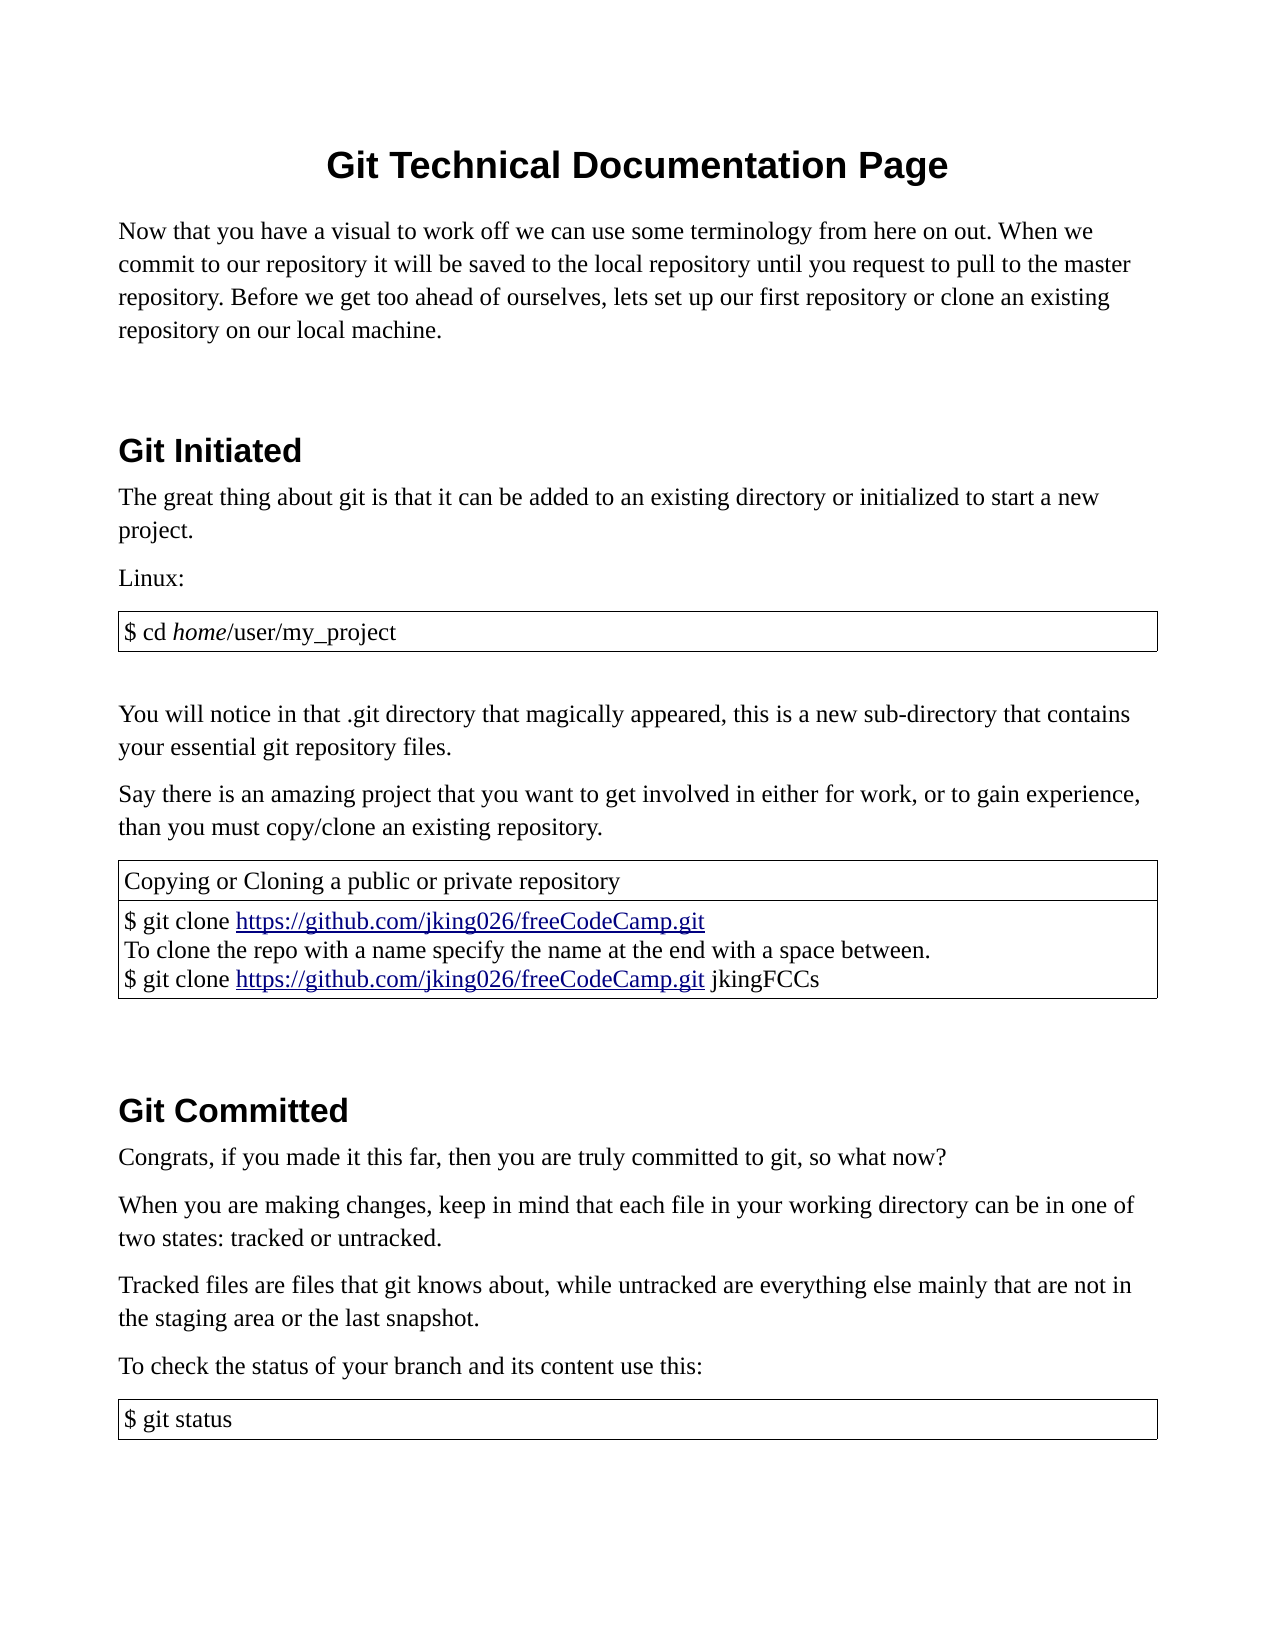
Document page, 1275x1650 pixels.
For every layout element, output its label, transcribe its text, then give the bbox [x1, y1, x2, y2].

table_cell $ git clone https://github.com/jking026/freeCodeCamp.git To clone the repo with a name specify the name at the end with a space between. $ git clone https://github.com/jking026/freeCodeCamp.git jkingFCCs [119, 901, 1157, 998]
text Now that you have a visual to work off we can use some terminology from here on out. When we commit to our repository it will be saved to the local repository until you request to pull to the master repository. Before we get too ahead of ourselves, lets set up our first repository or clone an existing repository on our local machine. [118, 216, 1157, 344]
text Tracked files are files that git knows about, while untracked are everything else mainly that are not in the staging area or the last snapshot. [118, 1270, 1157, 1332]
subtitle Git Initiated [118, 431, 1157, 470]
table_header $ cd home/user/my_project [119, 612, 1157, 651]
subtitle Git Committed [118, 1091, 1157, 1130]
text Congrats, if you made it this far, then you are truly committed to git, so what now? [118, 1142, 1157, 1171]
text To check the status of your branch and its content use this: [118, 1351, 1157, 1380]
text Say there is an amazing project that you want to get involved in either for work, or to gain experience, than you must copy/clone an existing repository. [118, 779, 1157, 841]
text Linux: [118, 563, 1157, 592]
text The great thing about git is that it can be added to an existing directory or initialized to start a new project. [118, 482, 1157, 544]
text When you are making changes, keep in mind that each file in your working directory can be in one of two states: tracked or untracked. [118, 1190, 1157, 1252]
text You will notice in that .git directory that magically appeared, this is a new sub-directory that contains your essential git repository files. [118, 699, 1157, 761]
table_header Copying or Cloning a public or private repository [119, 861, 1157, 900]
table_header $ git status [119, 1400, 1157, 1439]
